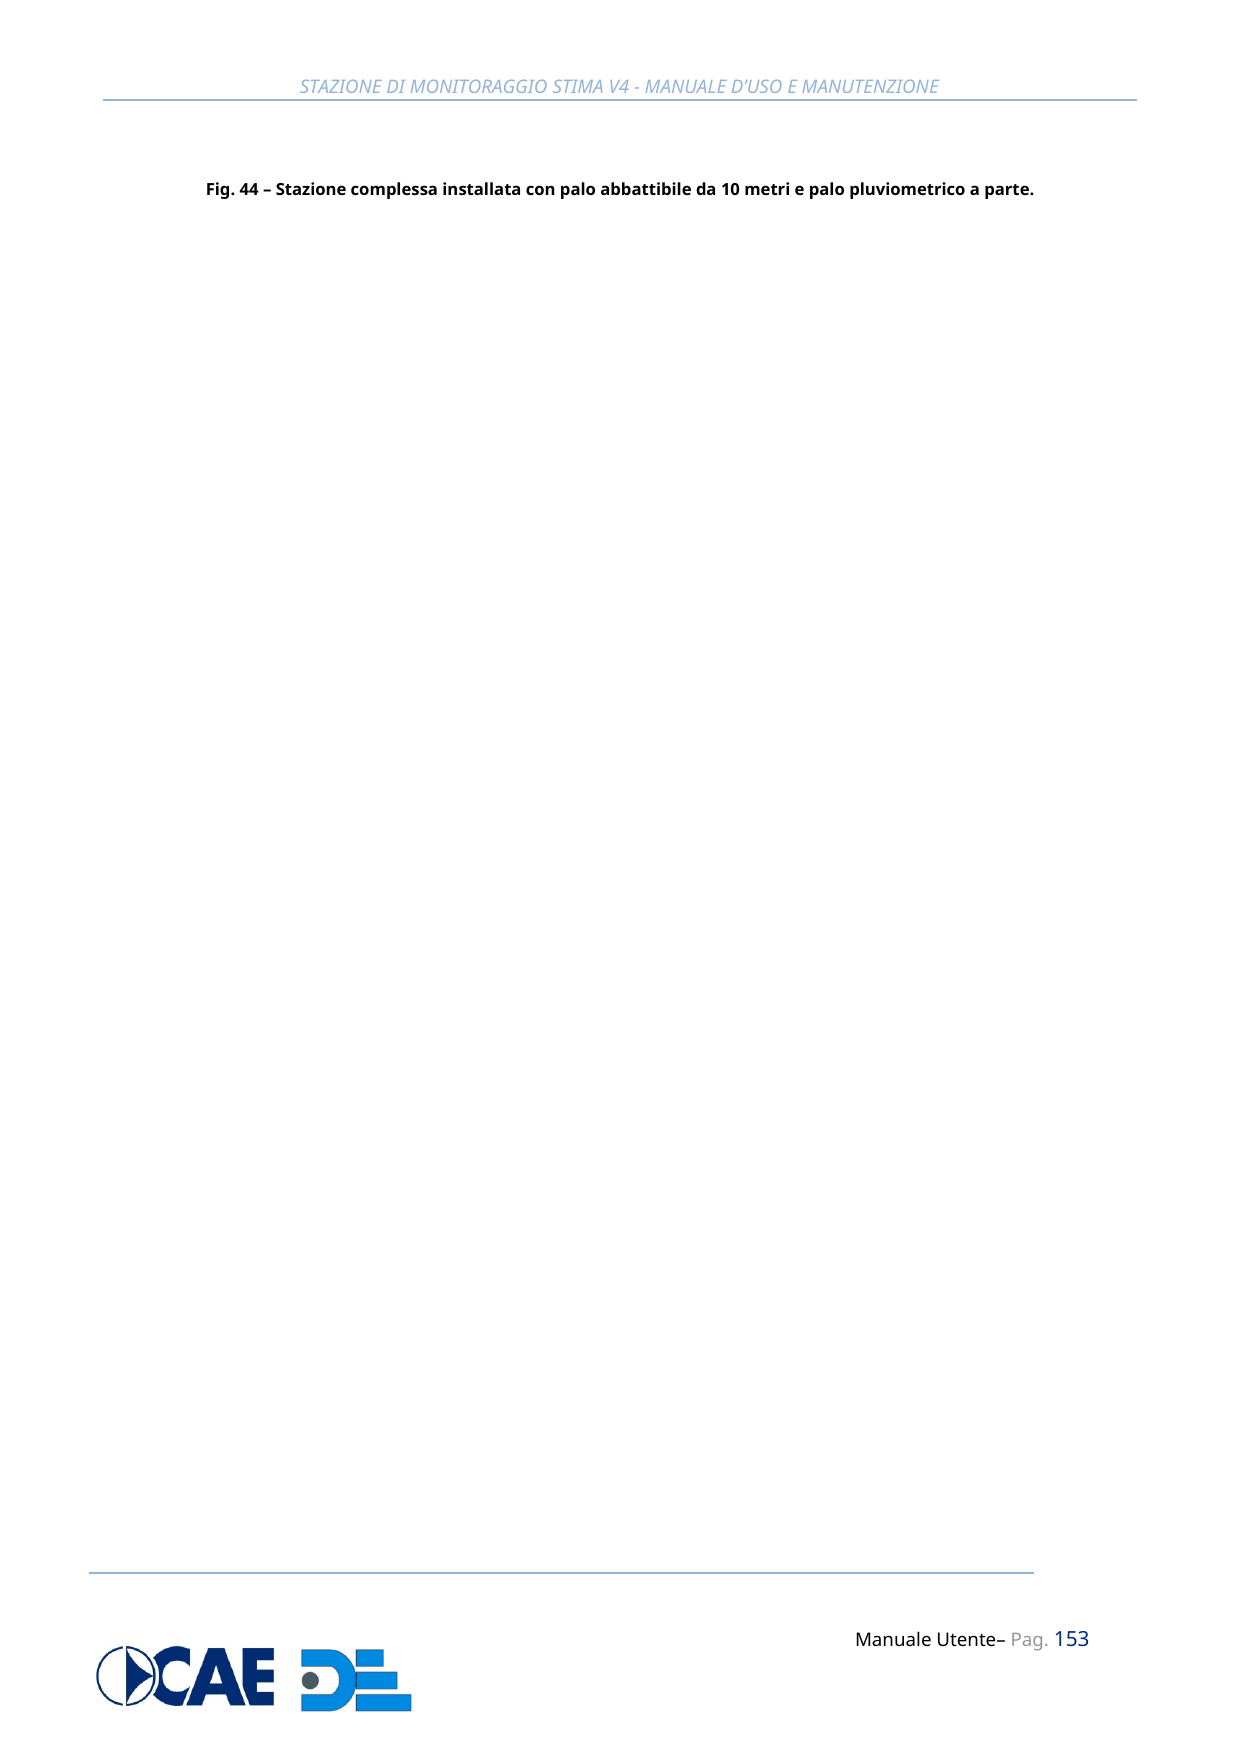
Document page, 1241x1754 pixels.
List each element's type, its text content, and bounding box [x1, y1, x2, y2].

text Fig. 44 – Stazione complessa installata con palo abbattibile da 10 metri e palo pluviometrico a parte. [148, 177, 1092, 200]
